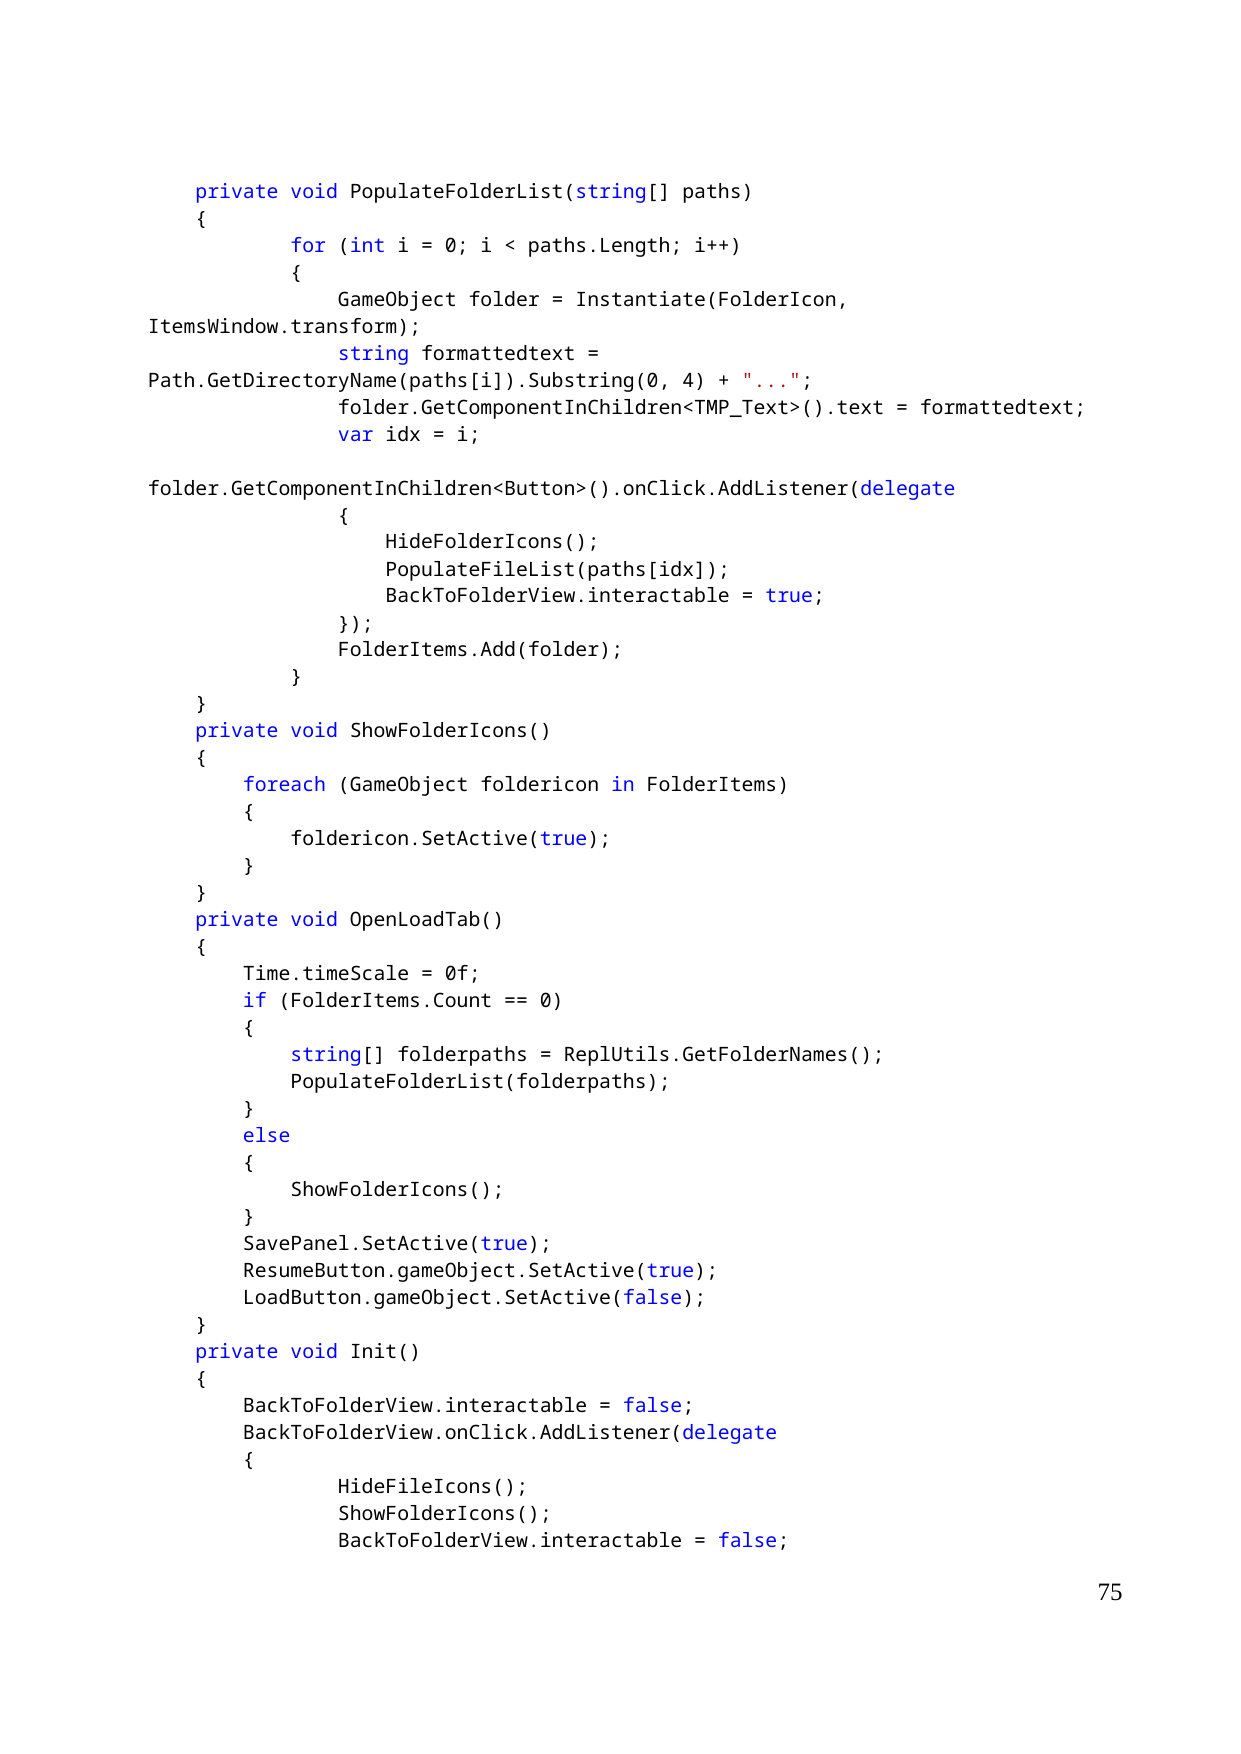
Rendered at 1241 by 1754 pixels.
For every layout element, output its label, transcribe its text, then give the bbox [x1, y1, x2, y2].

text { [148, 501, 1122, 528]
text } [148, 1094, 1122, 1121]
text foreach (GameObject foldericon in FolderItems) [148, 771, 1122, 798]
text HideFileIcons(); [148, 1472, 1122, 1499]
text ResumeButton.gameObject.SetActive(true); [148, 1256, 1122, 1283]
text { [148, 1148, 1122, 1175]
text private void PopulateFolderList(string[] paths) [148, 177, 1122, 204]
text } [148, 663, 1122, 690]
text BackToFolderView.onClick.AddListener(delegate [148, 1418, 1122, 1445]
text } [148, 1202, 1122, 1229]
text string[] folderpaths = ReplUtils.GetFolderNames(); [148, 1040, 1122, 1067]
text PopulateFolderList(folderpaths); [148, 1067, 1122, 1094]
text } [148, 690, 1122, 717]
text } [148, 878, 1122, 906]
text if (FolderItems.Count == 0) [148, 986, 1122, 1013]
text SavePanel.SetActive(true); [148, 1229, 1122, 1256]
text FolderItems.Add(folder); [148, 636, 1122, 663]
text BackToFolderView.interactable = false; [148, 1391, 1122, 1418]
text else [148, 1121, 1122, 1148]
text }); [148, 609, 1122, 636]
text foldericon.SetActive(true); [148, 824, 1122, 852]
text var idx = i; [148, 420, 1122, 447]
text private void OpenLoadTab() [148, 906, 1122, 932]
text for (int i = 0; i < paths.Length; i++) [148, 231, 1122, 258]
text { [148, 798, 1122, 824]
text PopulateFileList(paths[idx]); [148, 555, 1122, 582]
text private void Init() [148, 1337, 1122, 1364]
text HideFolderIcons(); [148, 528, 1122, 555]
text { [148, 204, 1122, 231]
text ShowFolderIcons(); [148, 1499, 1122, 1526]
text ShowFolderIcons(); [148, 1175, 1122, 1202]
text Time.timeScale = 0f; [148, 959, 1122, 986]
text { [148, 1364, 1122, 1391]
text LoadButton.gameObject.SetActive(false); [148, 1283, 1122, 1310]
text } [148, 852, 1122, 878]
text private void ShowFolderIcons() [148, 717, 1122, 744]
text } [148, 1310, 1122, 1337]
text string formattedtext = Path.GetDirectoryName(paths[i]).Substring(0, 4) + "..."; [148, 339, 1122, 393]
text BackToFolderView.interactable = true; [148, 582, 1122, 609]
text { [148, 744, 1122, 771]
text GameObject folder = Instantiate(FolderIcon, ItemsWindow.transform); [148, 285, 1122, 339]
text { [148, 932, 1122, 959]
text folder.GetComponentInChildren<TMP_Text>().text = formattedtext; [148, 393, 1122, 420]
text { [148, 258, 1122, 285]
text BackToFolderView.interactable = false; [148, 1526, 1122, 1553]
text { [148, 1013, 1122, 1040]
text { [148, 1445, 1122, 1472]
text folder.GetComponentInChildren<Button>().onClick.AddListener(delegate [148, 447, 1122, 501]
